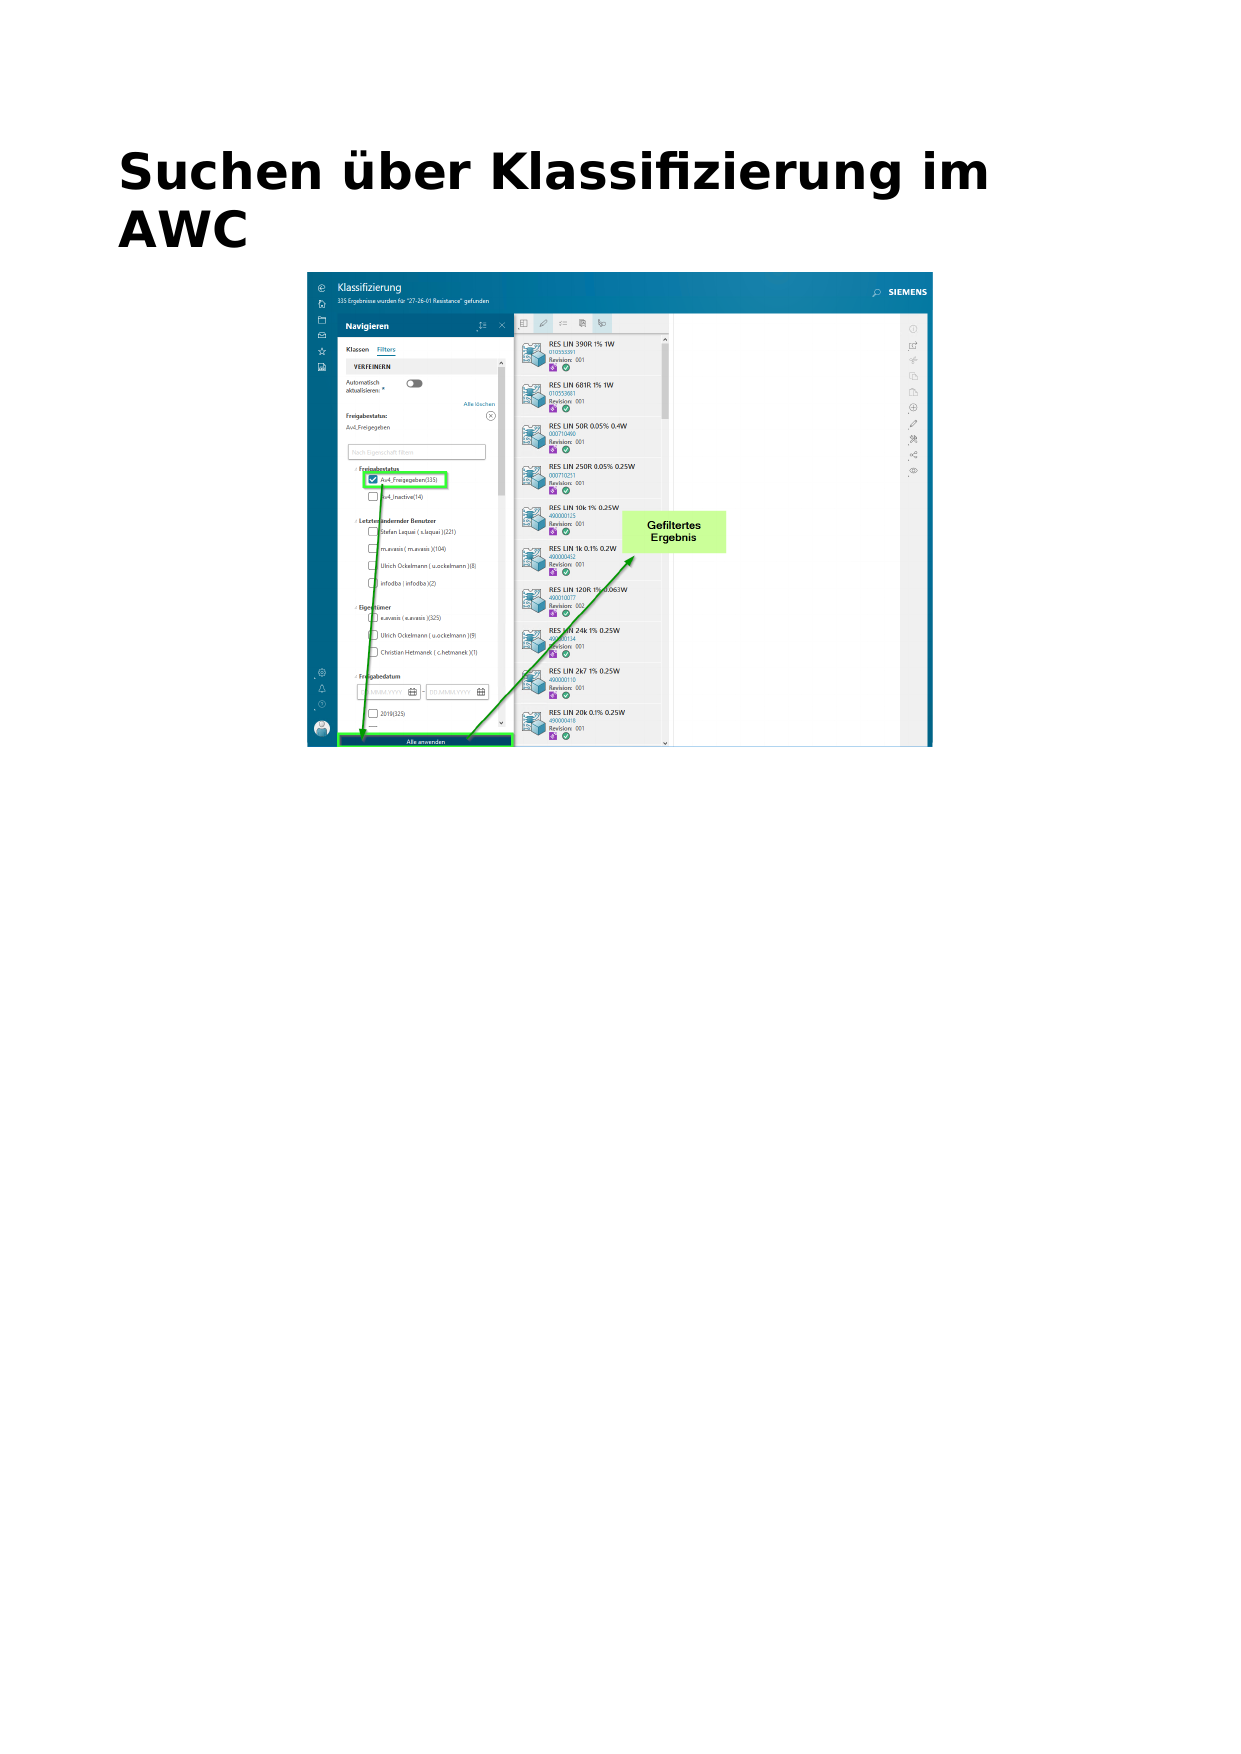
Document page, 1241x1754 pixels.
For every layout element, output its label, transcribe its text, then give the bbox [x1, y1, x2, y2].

subtitle Suchen über Klassifizierung im AWC [118, 143, 1122, 259]
picture [338, 272, 927, 747]
picture [315, 721, 329, 736]
picture [354, 324, 373, 329]
picture [898, 290, 914, 294]
